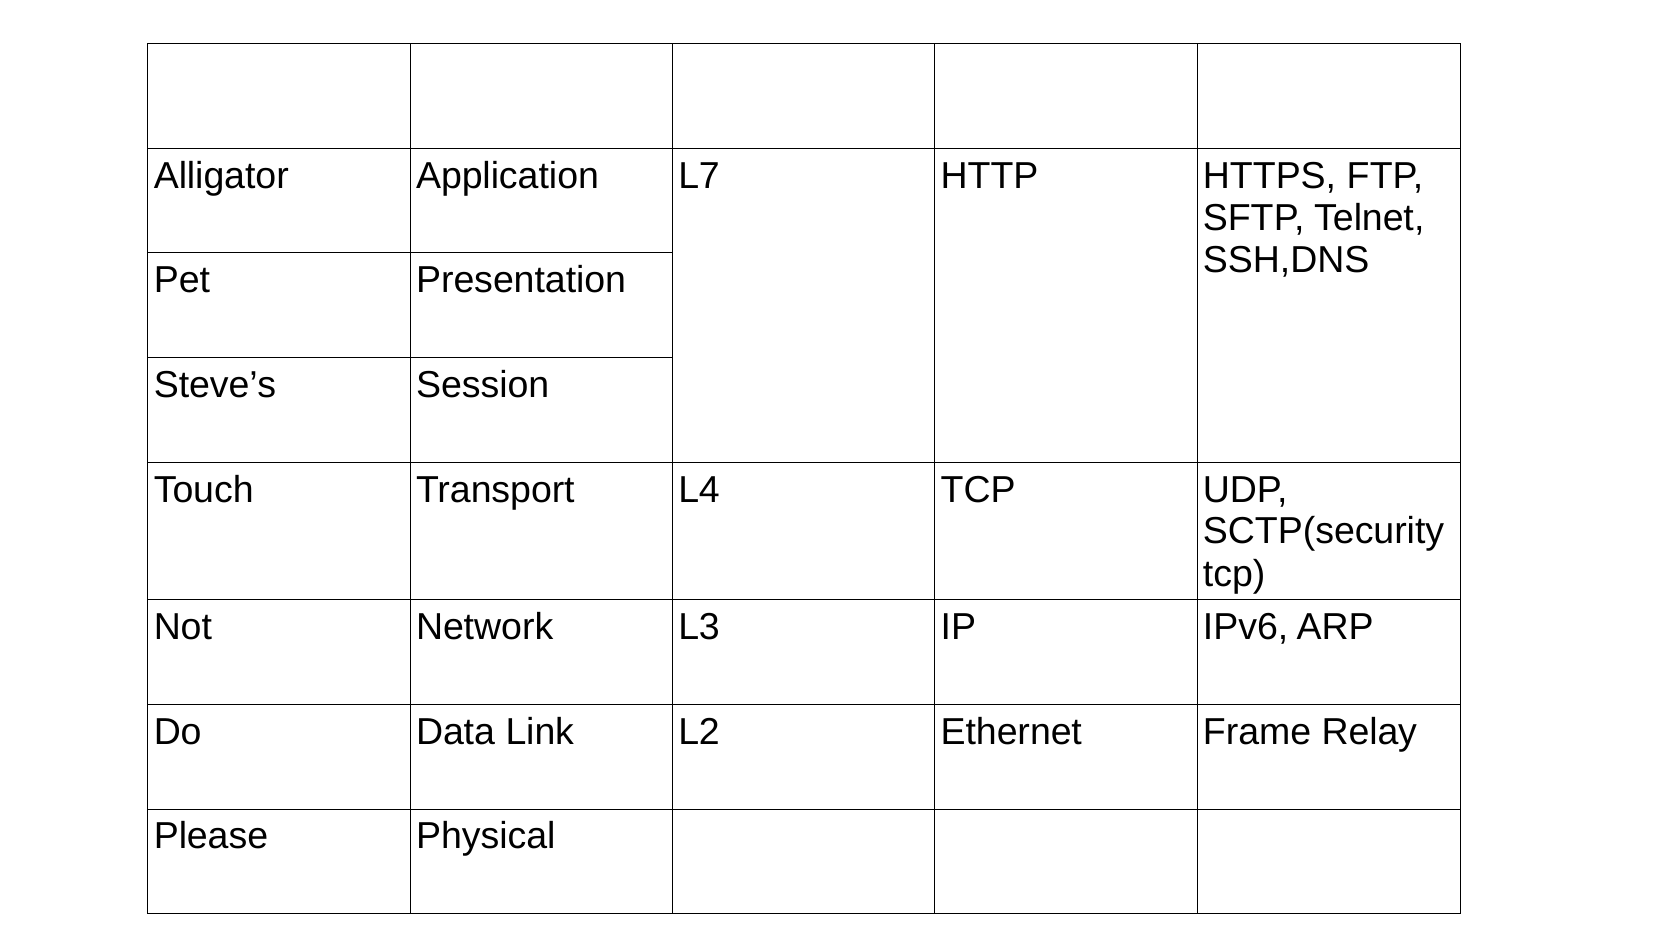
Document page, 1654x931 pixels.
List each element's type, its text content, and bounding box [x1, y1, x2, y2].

table_cell [935, 810, 1197, 913]
table_cell Application [411, 149, 672, 252]
table_cell HTTPS, FTP, SFTP, Telnet, SSH,DNS [1198, 149, 1460, 462]
table_cell TCP [935, 463, 1197, 599]
table_cell Ethernet [935, 705, 1197, 809]
table_header [148, 44, 410, 148]
table_cell Please [148, 810, 410, 913]
table_cell [1198, 810, 1460, 913]
table_cell L4 [673, 463, 934, 599]
table_cell Data Link [411, 705, 672, 809]
table_cell Transport [411, 463, 672, 599]
table_cell Not [148, 600, 410, 704]
table_cell UDP, SCTP(security tcp) [1198, 463, 1460, 599]
table_cell Session [411, 358, 672, 462]
table_header [1198, 44, 1460, 148]
table_cell HTTP [935, 149, 1197, 462]
table_cell Pet [148, 253, 410, 357]
table_cell L7 [673, 149, 934, 462]
table_header [411, 44, 672, 148]
table_cell IPv6, ARP [1198, 600, 1460, 704]
table_header [673, 44, 934, 148]
table_header [935, 44, 1197, 148]
table_cell [673, 810, 934, 913]
table_cell Network [411, 600, 672, 704]
table_cell Frame Relay [1198, 705, 1460, 809]
table_cell Presentation [411, 253, 672, 357]
table_cell L3 [673, 600, 934, 704]
table_cell Physical [411, 810, 672, 913]
table_cell L2 [673, 705, 934, 809]
table_cell Alligator [148, 149, 410, 252]
table_cell Steve’s [148, 358, 410, 462]
table_cell IP [935, 600, 1197, 704]
table_cell Do [148, 705, 410, 809]
table_cell Touch [148, 463, 410, 599]
